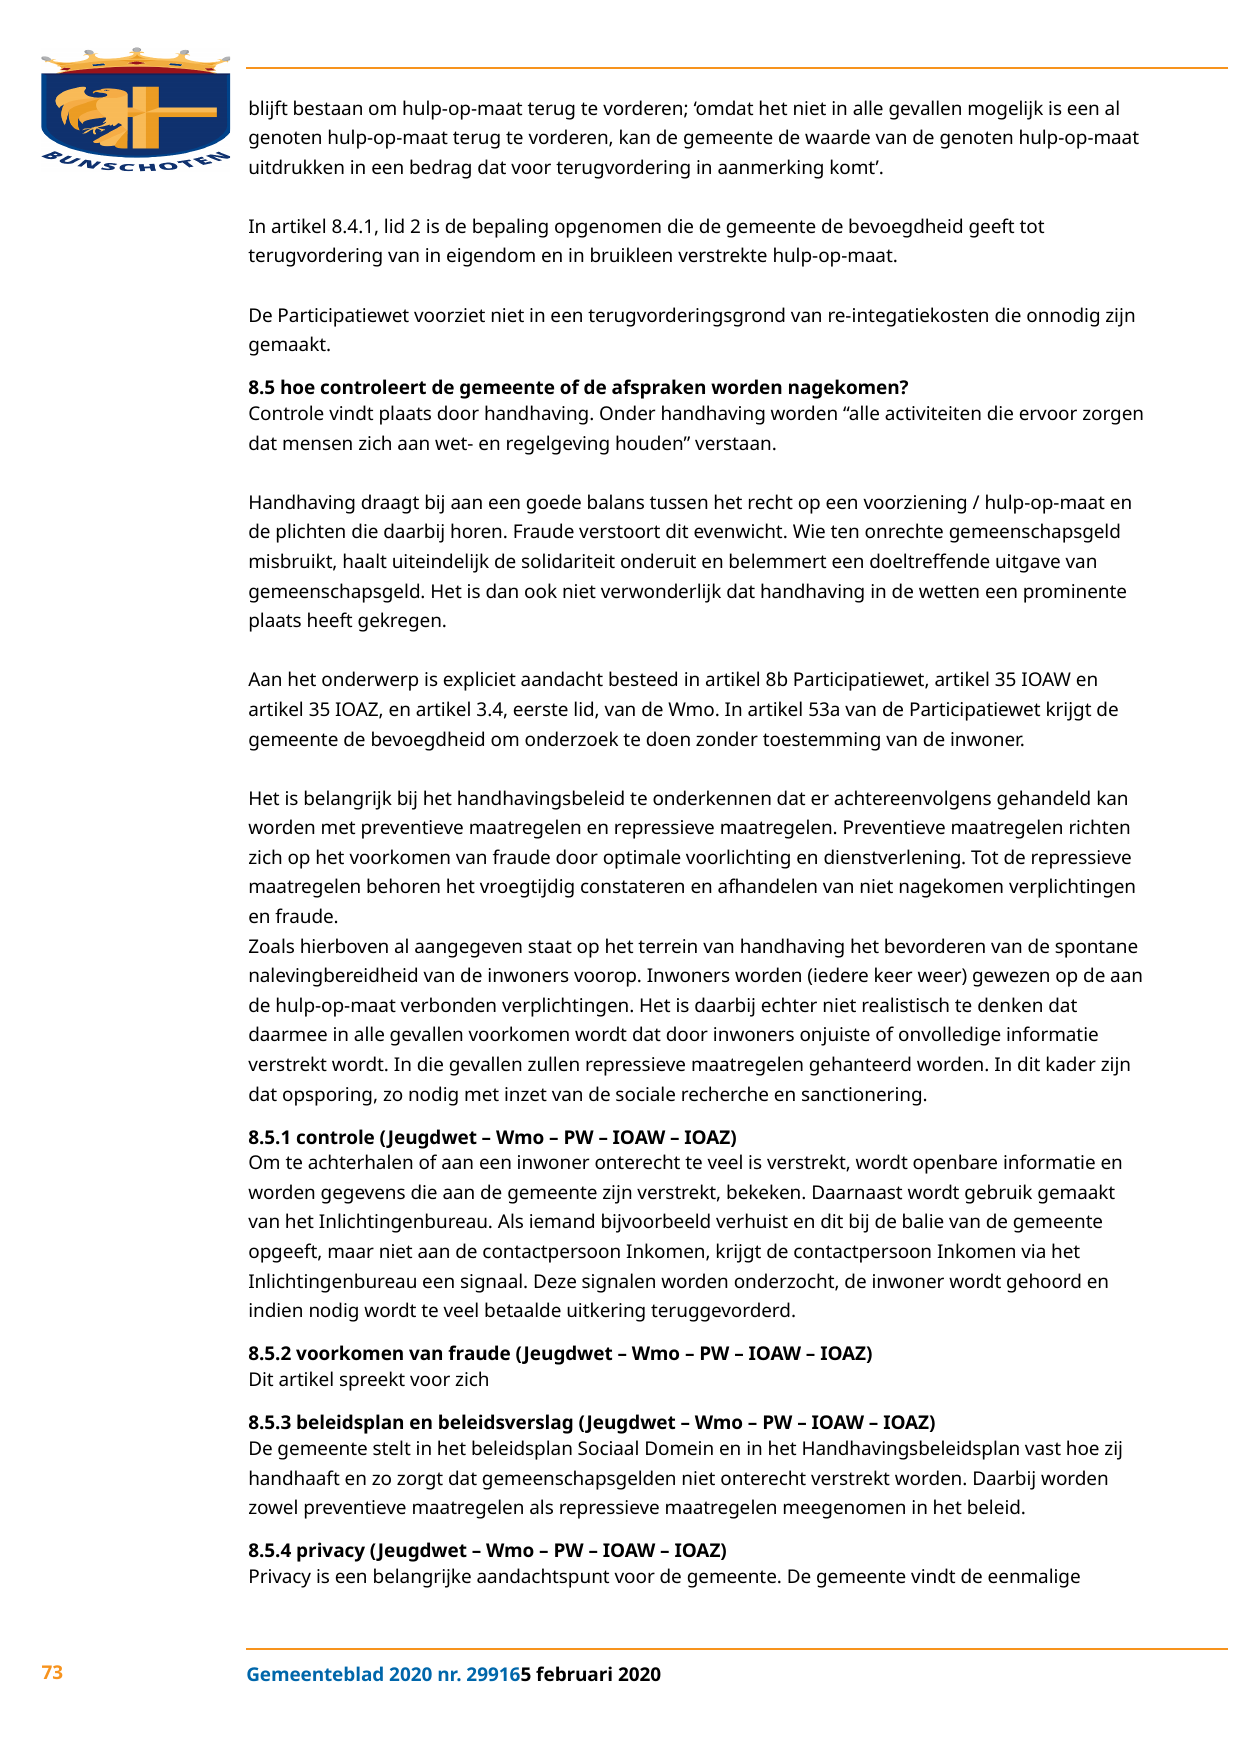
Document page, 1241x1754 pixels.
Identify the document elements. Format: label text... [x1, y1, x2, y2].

text 8.5.1 controle (Jeugdwet – Wmo – PW – IOAW – IOAZ) [248, 1124, 1152, 1149]
text 8.5.3 beleidsplan en beleidsverslag (Jeugdwet – Wmo – PW – IOAW – IOAZ) [248, 1409, 1152, 1435]
text De gemeente stelt in het beleidsplan Sociaal Domein en in het Handhavingsbeleidsplan vast hoe zij handhaaft en zo zorgt dat gemeenschapsgelden niet onterecht verstrekt worden. Daarbij worden zowel preventieve maatregelen als repressieve maatregelen meegenomen in het beleid. [248, 1435, 1152, 1520]
text 8.5.2 voorkomen van fraude (Jeugdwet – Wmo – PW – IOAW – IOAZ) [248, 1341, 1152, 1366]
text Handhaving draagt bij aan een goede balans tussen het recht op een voorziening / hulp-op-maat en de plichten die daarbij horen. Fraude verstoort dit evenwicht. Wie ten onrechte gemeenschapsgeld misbruikt, haalt uiteindelijk de solidariteit onderuit en belemmert een doeltreffende uitgave van gemeenschapsgeld. Het is dan ook niet verwonderlijk dat handhaving in de wetten een prominente plaats heeft gekregen. [248, 489, 1152, 633]
text Aan het onderwerp is expliciet aandacht besteed in artikel 8b Participatiewet, artikel 35 IOAW en artikel 35 IOAZ, en artikel 3.4, eerste lid, van de Wmo. In artikel 53a van de Participatiewet krijgt de gemeente de bevoegdheid om onderzoek te doen zonder toestemming van de inwoner. [248, 667, 1152, 751]
text Privacy is een belangrijke aandachtspunt voor de gemeente. De gemeente vindt de eenmalige [248, 1563, 1152, 1589]
text Zoals hierboven al aangegeven staat op het terrein van handhaving het bevorderen van de spontane nalevingbereidheid van de inwoners voorop. Inwoners worden (iedere keer weer) gewezen op de aan de hulp-op-maat verbonden verplichtingen. Het is daarbij echter niet realistisch te denken dat daarmee in alle gevallen voorkomen wordt dat door inwoners onjuiste of onvolledige informatie verstrekt wordt. In die gevallen zullen repressieve maatregelen gehanteerd worden. In dit kader zijn dat opsporing, zo nodig met inzet van de sociale recherche en sanctionering. [248, 933, 1152, 1106]
text 8.5 hoe controleert de gemeente of de afspraken worden nagekomen? [248, 374, 1152, 400]
text 8.5.4 privacy (Jeugdwet – Wmo – PW – IOAW – IOAZ) [248, 1537, 1152, 1563]
text Om te achterhalen of aan een inwoner onterecht te veel is verstrekt, wordt openbare informatie en worden gegevens die aan de gemeente zijn verstrekt, bekeken. Daarnaast wordt gebruik gemaakt van het Inlichtingenbureau. Als iemand bijvoorbeeld verhuist en dit bij de balie van de gemeente opgeeft, maar niet aan de contactpersoon Inkomen, krijgt de contactpersoon Inkomen via het Inlichtingenbureau een signaal. Deze signalen worden onderzocht, de inwoner wordt gehoord en indien nodig wordt te veel betaalde uitkering teruggevorderd. [248, 1149, 1152, 1323]
text blijft bestaan om hulp-op-maat terug te vorderen; ‘omdat het niet in alle gevallen mogelijk is een al genoten hulp-op-maat terug te vorderen, kan de gemeente de waarde van de genoten hulp-op-maat uitdrukken in een bedrag dat voor terugvordering in aanmerking komt’. [248, 95, 1152, 180]
picture [41, 47, 231, 172]
text Controle vindt plaats door handhaving. Onder handhaving worden “alle activiteiten die ervoor zorgen dat mensen zich aan wet- en regelgeving houden” verstaan. [248, 400, 1152, 456]
text In artikel 8.4.1, lid 2 is de bepaling opgenomen die de gemeente de bevoegdheid geeft tot terugvordering van in eigendom en in bruikleen verstrekte hulp-op-maat. [248, 213, 1152, 268]
text Dit artikel spreekt voor zich [248, 1366, 1152, 1392]
text De Participatiewet voorziet niet in een terugvorderingsgrond van re-integatiekosten die onnodig zijn gemaakt. [248, 302, 1152, 357]
text Het is belangrijk bij het handhavingsbeleid te onderkennen dat er achtereenvolgens gehandeld kan worden met preventieve maatregelen en repressieve maatregelen. Preventieve maatregelen richten zich op het voorkomen van fraude door optimale voorlichting en dienstverlening. Tot de repressieve maatregelen behoren het vroegtijdig constateren en afhandelen van niet nagekomen verplichtingen en fraude. [248, 785, 1152, 929]
